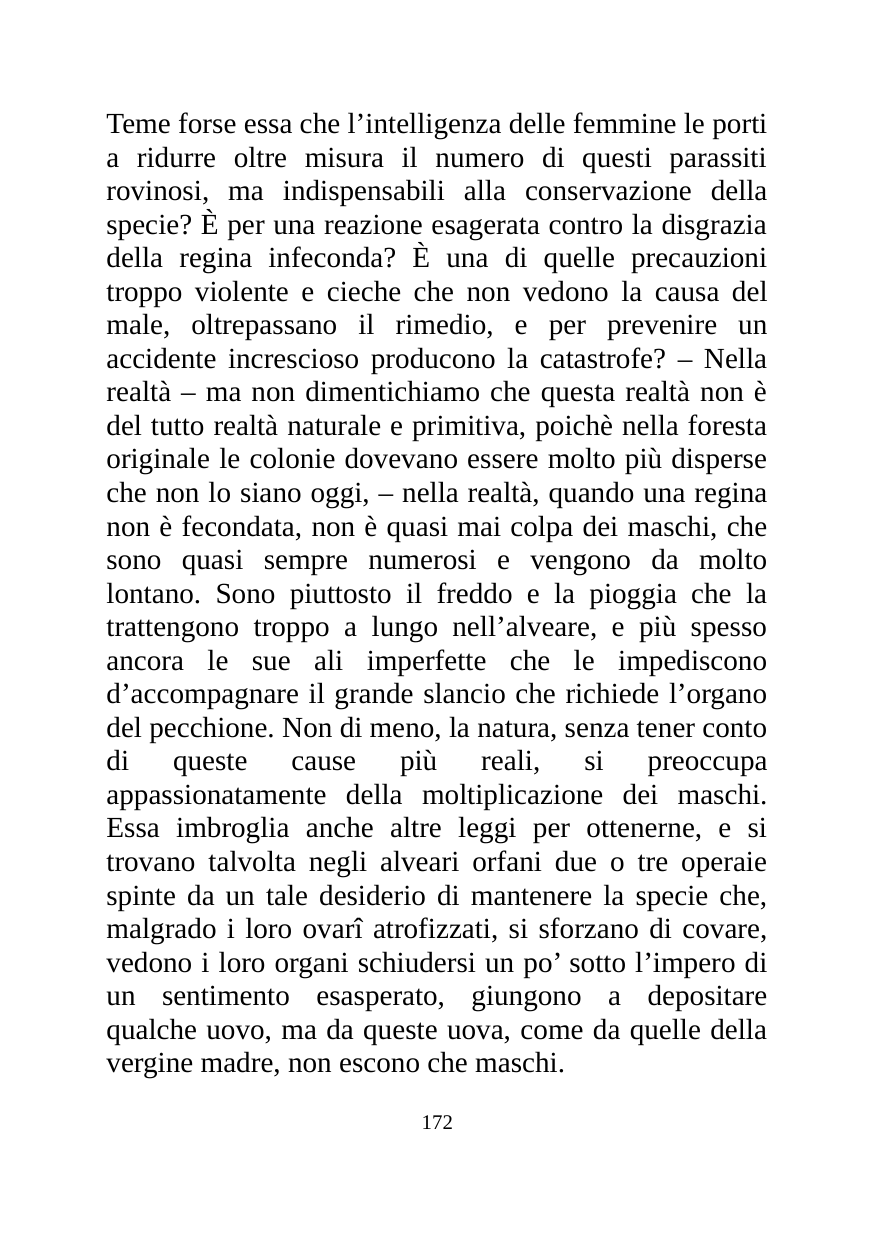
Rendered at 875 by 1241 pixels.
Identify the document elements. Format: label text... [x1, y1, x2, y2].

text Teme forse essa che l’intelligenza delle femmine le porti a ridurre oltre misura il numero di questi parassiti rovinosi, ma indispensabili alla conservazione della specie? È per una reazione esagerata contro la disgrazia della regina infeconda? È una di quelle precauzioni troppo violente e cieche che non vedono la causa del male, oltrepassano il rimedio, e per prevenire un accidente increscioso producono la catastrofe? – Nella realtà – ma non dimentichiamo che questa realtà non è del tutto realtà naturale e primitiva, poichè nella foresta originale le colonie dovevano essere molto più disperse che non lo siano oggi, – nella realtà, quando una regina non è fecondata, non è quasi mai colpa dei maschi, che sono quasi sempre numerosi e vengono da molto lontano. Sono piuttosto il freddo e la pioggia che la trattengono troppo a lungo nell’alveare, e più spesso ancora le sue ali imperfette che le impediscono d’accompagnare il grande slancio che richiede l’organo del pecchione. Non di meno, la natura, senza tener conto di queste cause più reali, si preoccupa appassionatamente della moltiplicazione dei maschi. Essa imbroglia anche altre leggi per ottenerne, e si trovano talvolta negli alveari orfani due o tre operaie spinte da un tale desiderio di mantenere la specie che, malgrado i loro ovarî atrofizzati, si sforzano di covare, vedono i loro organi schiudersi un po’ sotto l’impero di un sentimento esasperato, giungono a depositare qualche uovo, ma da queste uova, come da quelle della vergine madre, non escono che maschi. [106, 106, 768, 1079]
